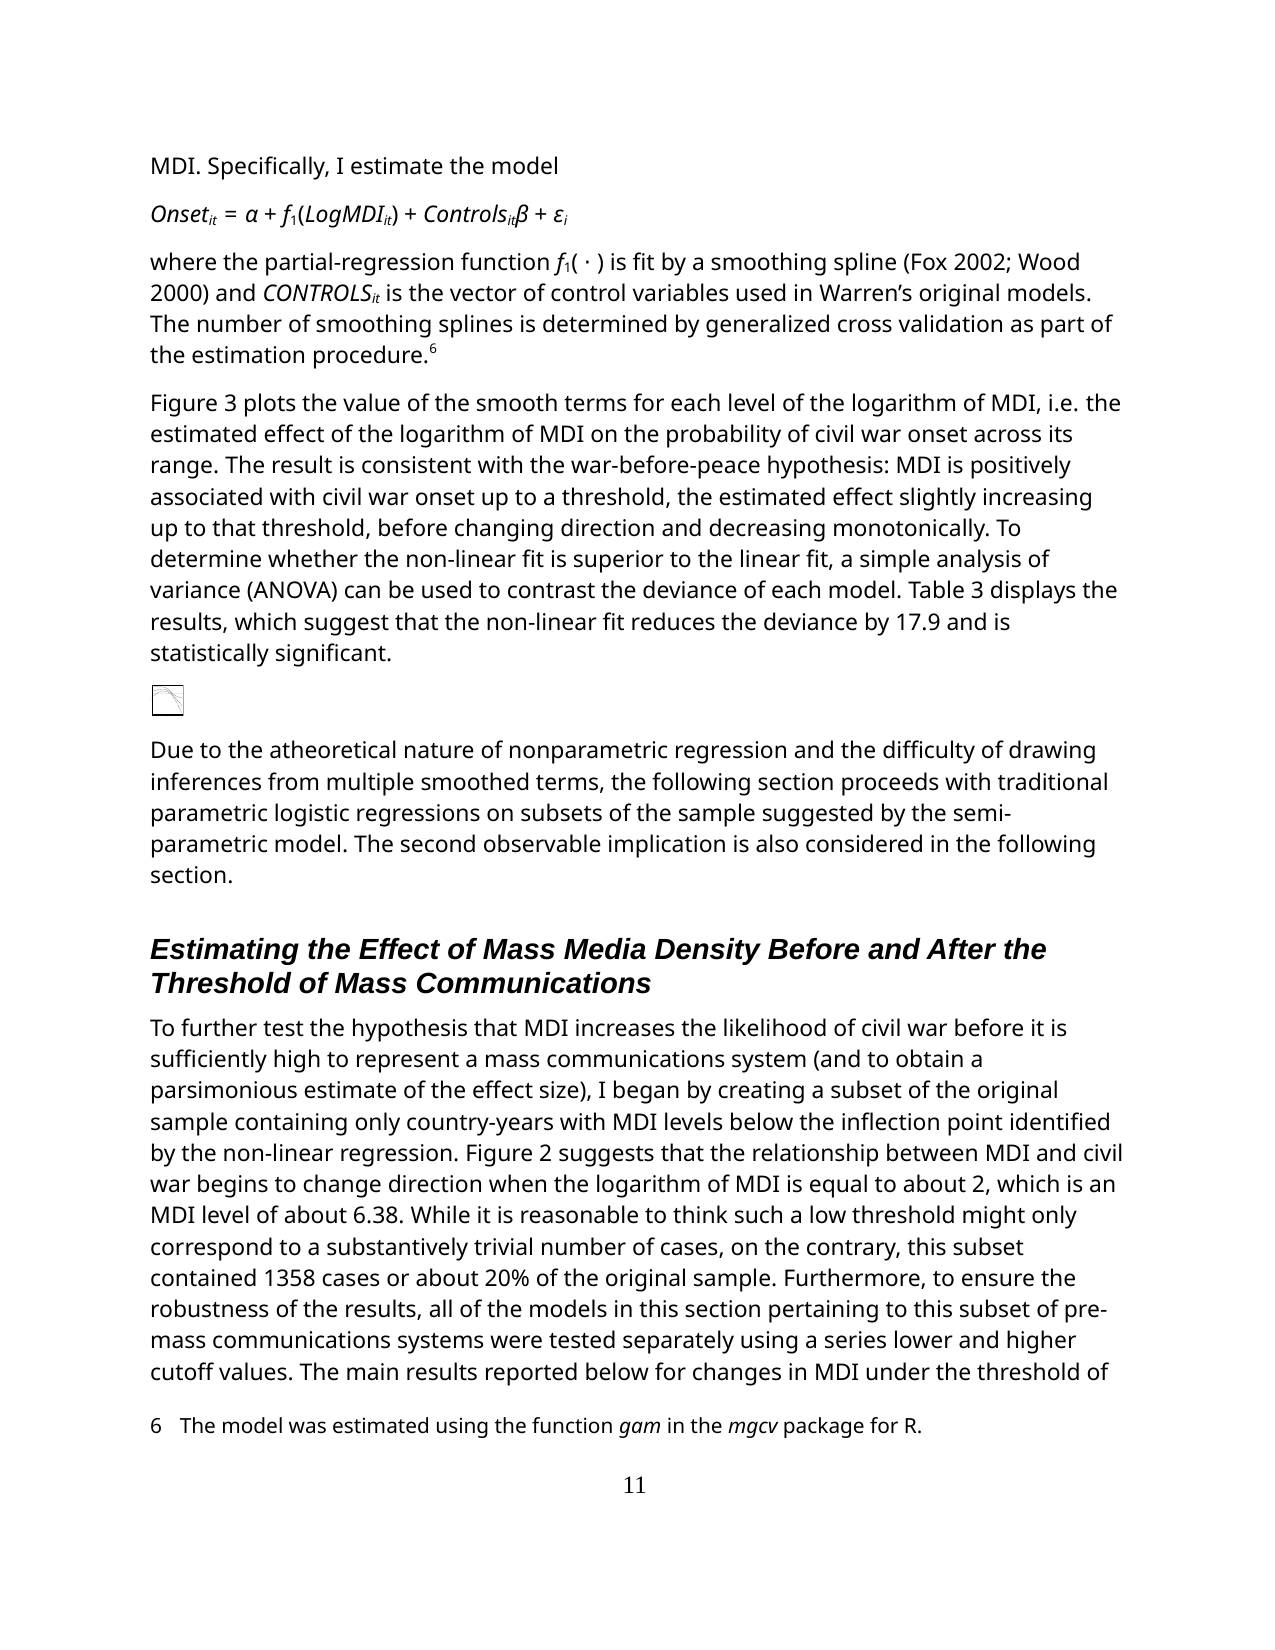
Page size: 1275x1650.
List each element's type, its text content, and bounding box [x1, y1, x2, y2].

text The model was estimated using the function gam in the mgcv package for R. [150, 1412, 1125, 1440]
text Figure 3 plots the value of the smooth terms for each level of the logarithm of MDI, i.e. the estimated effect of the logarithm of MDI on the probability of civil war onset across its range. The result is consistent with the war-before-peace hypothesis: MDI is positively associated with civil war onset up to a threshold, the estimated effect slightly increasing up to that threshold, before changing direction and decreasing monotonically. To determine whether the non-linear fit is superior to the linear fit, a simple analysis of variance (ANOVA) can be used to contrast the deviance of each model. Table 3 displays the results, which suggest that the non-linear fit reduces the deviance by 17.9 and is statistically significant. [150, 387, 1125, 668]
text To further test the hypothesis that MDI increases the likelihood of civil war before it is sufficiently high to represent a mass communications system (and to obtain a parsimonious estimate of the effect size), I began by creating a subset of the original sample containing only country-years with MDI levels below the inflection point identified by the non-linear regression. Figure 2 suggests that the relationship between MDI and civil war begins to change direction when the logarithm of MDI is equal to about 2, which is an MDI level of about 6.38. While it is reasonable to think such a low threshold might only correspond to a substantively trivial number of cases, on the contrary, this subset contained 1358 cases or about 20% of the original sample. Furthermore, to ensure the robustness of the results, all of the models in this section pertaining to this subset of pre-mass communications systems were tested separately using a series lower and higher cutoff values. The main results reported below for changes in MDI under the threshold of [150, 1012, 1125, 1387]
text where the partial-regression function f1( ⋅ ) is fit by a smoothing spline (Fox 2002; Wood 2000) and CONTROLSit is the vector of control variables used in Warren’s original models. The number of smoothing splines is determined by generalized cross validation as part of the estimation procedure. [150, 245, 1125, 370]
text Due to the atheoretical nature of nonparametric regression and the difficulty of drawing inferences from multiple smoothed terms, the following section proceeds with traditional parametric logistic regressions on subsets of the sample suggested by the semi-parametric model. The second observable implication is also considered in the following section. [150, 734, 1125, 891]
text MDI. Specifically, I estimate the model [150, 150, 1125, 181]
text Onsetit = α + f1(LogMDIit) + Controlsitβ + ɛi [150, 198, 1125, 229]
subtitle Estimating the Effect of Mass Media Density Before and After the Threshold of Mass Communications [150, 932, 1125, 999]
